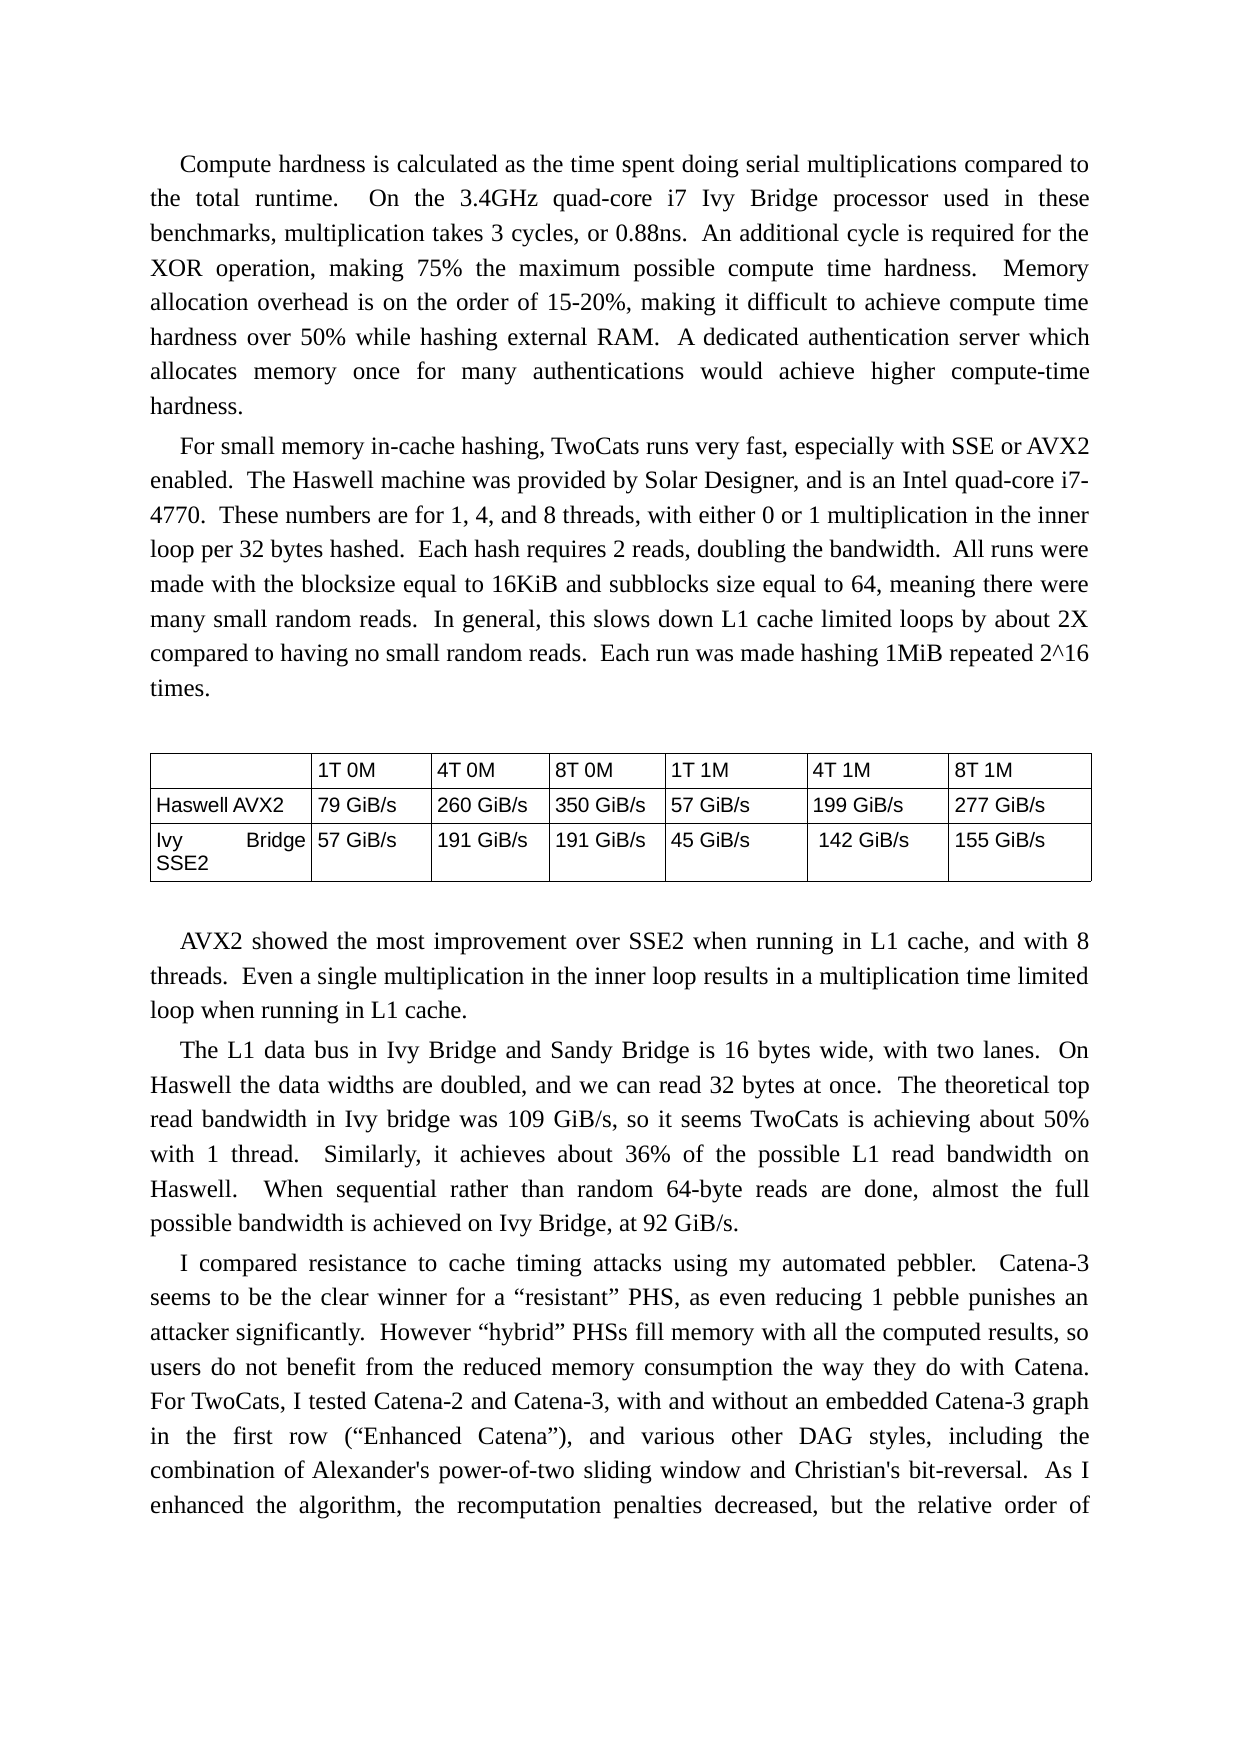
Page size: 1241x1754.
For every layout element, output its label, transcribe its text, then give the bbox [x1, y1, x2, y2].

text AVX2 showed the most improvement over SSE2 when running in L1 cache, and with 8 threads. Even a single multiplication in the inner loop results in a multiplication time limited loop when running in L1 cache. [150, 927, 1091, 1024]
table_cell Haswell AVX2 [151, 789, 311, 823]
table_cell Ivy Bridge SSE2 [151, 824, 311, 881]
table_cell 155 GiB/s [949, 824, 1091, 881]
text Compute hardness is calculated as the time spent doing serial multiplications compared to the total runtime. On the 3.4GHz quad-core i7 Ivy Bridge processor used in these benchmarks, multiplication takes 3 cycles, or 0.88ns. An additional cycle is required for the XOR operation, making 75% the maximum possible compute time hardness. Memory allocation overhead is on the order of 15-20%, making it difficult to achieve compute time hardness over 50% while hashing external RAM. A dedicated authentication server which allocates memory once for many authentications would achieve higher compute-time hardness. [150, 150, 1091, 420]
table_cell 57 GiB/s [312, 824, 431, 881]
table_header 8T 1M [949, 754, 1091, 788]
table_cell 142 GiB/s [808, 824, 948, 881]
table_header 4T 1M [808, 754, 948, 788]
text The L1 data bus in Ivy Bridge and Sandy Bridge is 16 bytes wide, with two lanes. On Haswell the data widths are doubled, and we can read 32 bytes at once. The theoretical top read bandwidth in Ivy bridge was 109 GiB/s, so it seems TwoCats is achieving about 50% with 1 thread. Similarly, it achieves about 36% of the possible L1 read bandwidth on Haswell. When sequential rather than random 64-byte reads are done, almost the full possible bandwidth is achieved on Ivy Bridge, at 92 GiB/s. [150, 1036, 1091, 1237]
table_cell 350 GiB/s [550, 789, 665, 823]
table_header [151, 754, 311, 788]
table_header 1T 0M [312, 754, 431, 788]
table_cell 191 GiB/s [432, 824, 549, 881]
table_cell 199 GiB/s [808, 789, 948, 823]
table_header 4T 0M [432, 754, 549, 788]
table_header 8T 0M [550, 754, 665, 788]
text I compared resistance to cache timing attacks using my automated pebbler. Catena-3 seems to be the clear winner for a “resistant” PHS, as even reducing 1 pebble punishes an attacker significantly. However “hybrid” PHSs fill memory with all the computed results, so users do not benefit from the reduced memory consumption the way they do with Catena. For TwoCats, I tested Catena-2 and Catena-3, with and without an embedded Catena-3 graph in the first row (“Enhanced Catena”), and various other DAG styles, including the combination of Alexander's power-of-two sliding window and Christian's bit-reversal. As I enhanced the algorithm, the recomputation penalties decreased, but the relative order of [150, 1249, 1091, 1519]
table_cell 191 GiB/s [550, 824, 665, 881]
table_cell 45 GiB/s [666, 824, 807, 881]
text For small memory in-cache hashing, TwoCats runs very fast, especially with SSE or AVX2 enabled. The Haswell machine was provided by Solar Designer, and is an Intel quad-core i7-4770. These numbers are for 1, 4, and 8 threads, with either 0 or 1 multiplication in the inner loop per 32 bytes hashed. Each hash requires 2 reads, doubling the bandwidth. All runs were made with the blocksize equal to 16KiB and subblocks size equal to 64, meaning there were many small random reads. In general, this slows down L1 cache limited loops by about 2X compared to having no small random reads. Each run was made hashing 1MiB repeated 2^16 times. [150, 432, 1091, 702]
table_cell 79 GiB/s [312, 789, 431, 823]
table_cell 277 GiB/s [949, 789, 1091, 823]
table_cell 57 GiB/s [666, 789, 807, 823]
table_header 1T 1M [666, 754, 807, 788]
table_cell 260 GiB/s [432, 789, 549, 823]
